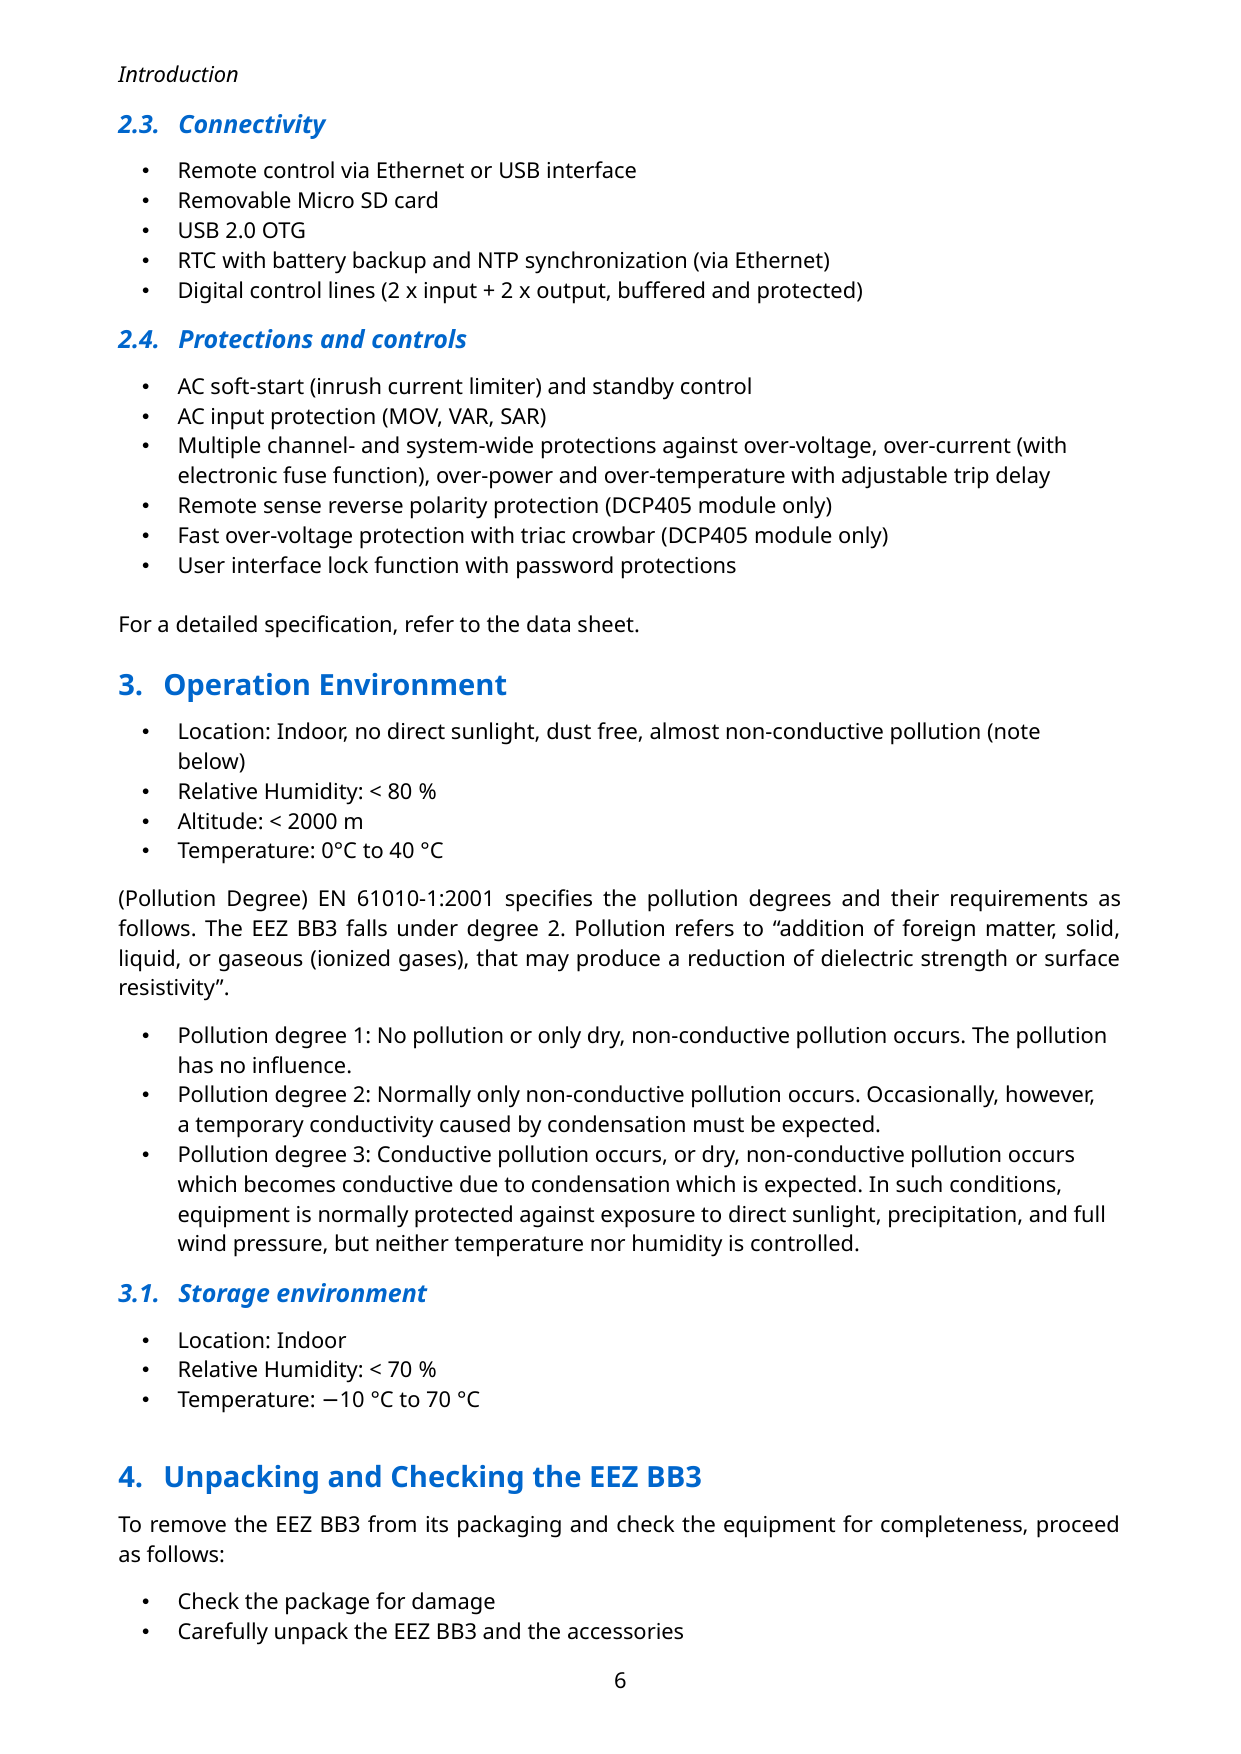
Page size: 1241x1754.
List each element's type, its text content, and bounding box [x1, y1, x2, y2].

list Digital control lines (2 x input + 2 x output, buffered and protected) [142, 274, 1110, 304]
subtitle Storage environment [118, 1276, 1122, 1310]
list Altitude: < 2000 m [142, 806, 1110, 835]
list USB 2.0 OTG [142, 215, 1110, 245]
list Pollution degree 1: No pollution or only dry, non-conductive pollution occurs. The pollution has no influence. [142, 1020, 1110, 1079]
list Temperature: 0°C to 40 °C [142, 835, 1110, 865]
list RTC with battery backup and NTP synchronization (via Ethernet) [142, 245, 1110, 274]
list AC soft-start (inrush current limiter) and standby control [142, 371, 1110, 401]
list Carefully unpack the EEZ BB3 and the accessories [142, 1616, 1110, 1646]
subtitle Operation Environment [118, 664, 1122, 704]
list Pollution degree 3: Conductive pollution occurs, or dry, non-conductive pollution occurs which becomes conductive due to condensation which is expected. In such conditions, equipment is normally protected against exposure to direct sunlight, precipitation, and full wind pressure, but neither temperature nor humidity is controlled. [142, 1139, 1110, 1258]
list Location: Indoor, no direct sunlight, dust free, almost non-conductive pollution (note below) [142, 716, 1110, 776]
list AC input protection (MOV, VAR, SAR) [142, 401, 1110, 431]
list Temperature: −10 °C to 70 °C [142, 1384, 1110, 1414]
list Removable Micro SD card [142, 185, 1110, 215]
list Check the package for damage [142, 1586, 1110, 1616]
list Pollution degree 2: Normally only non-conductive pollution occurs. Occasionally, however, a temporary conductivity caused by condensation must be expected. [142, 1079, 1110, 1139]
subtitle Unpacking and Checking the EEZ BB3 [118, 1457, 1122, 1496]
list Remote control via Ethernet or USB interface [142, 155, 1110, 185]
list Multiple channel- and system-wide protections against over-voltage, over-current (with electronic fuse function), over-power and over-temperature with adjustable trip delay [142, 431, 1110, 490]
list Relative Humidity: < 80 % [142, 776, 1110, 806]
subtitle Protections and controls [118, 322, 1122, 356]
list Location: Indoor [142, 1325, 1110, 1354]
text (Pollution Degree) EN 61010-1:2001 specifies the pollution degrees and their requirements as follows. The EEZ BB3 falls under degree 2. Pollution refers to “addition of foreign matter, solid, liquid, or gaseous (ionized gases), that may produce a reduction of dielectric strength or surface resistivity”. [118, 883, 1122, 1002]
list Fast over-voltage protection with triac crowbar (DCP405 module only) [142, 520, 1110, 550]
subtitle Connectivity [118, 107, 1122, 141]
text To remove the EEZ BB3 from its packaging and check the equipment for completeness, proceed as follows: [118, 1509, 1122, 1568]
list User interface lock function with password protections [142, 550, 1110, 579]
text For a detailed specification, refer to the data sheet. [118, 609, 1122, 639]
list Remote sense reverse polarity protection (DCP405 module only) [142, 490, 1110, 520]
list Relative Humidity: < 70 % [142, 1354, 1110, 1384]
